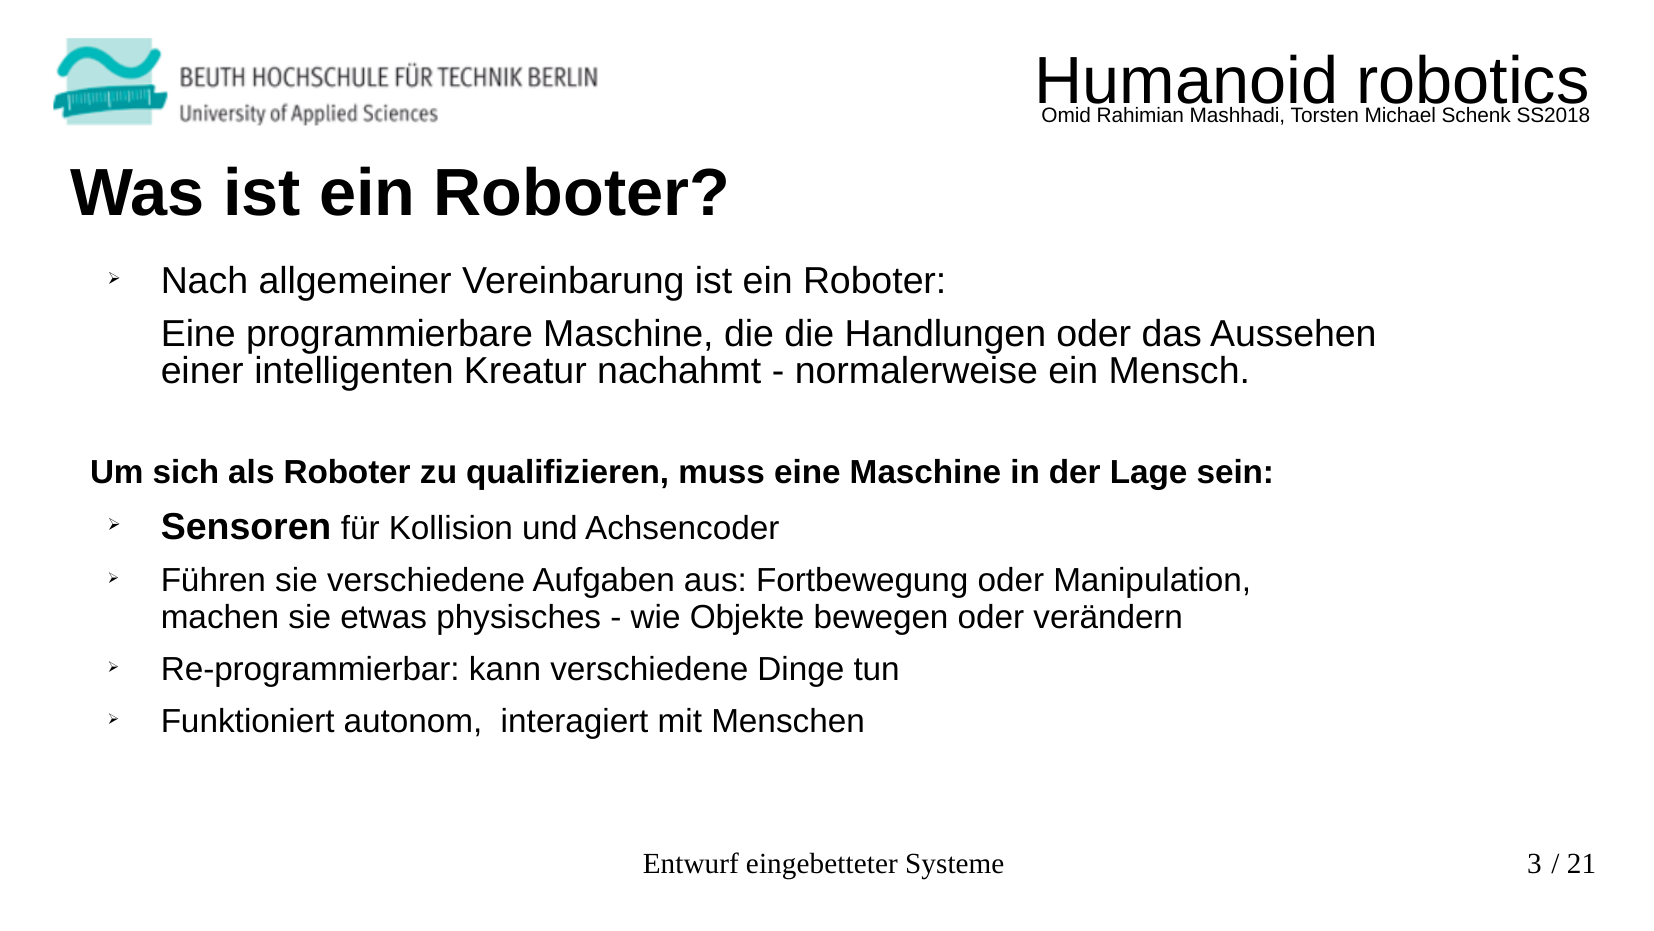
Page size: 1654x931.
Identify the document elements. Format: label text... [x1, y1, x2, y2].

text_box Was ist ein Roboter? [0, 118, 766, 342]
text_box Omid Rahimian Mashhadi, Torsten Michael Schenk SS2018 [1026, 96, 1611, 151]
list Nach allgemeiner Vereinbarung ist ein Roboter: Eine programmierbare Maschine, die die Handlungen oder das Aussehen einer intelligenten Kreatur nachahmt - normalerweise ein Mensch. Um sich als Roboter zu qualifizieren, muss eine Maschine in der Lage sein: Sensoren für Kollision und Achsencoder Führen sie verschiedene Aufgaben aus: Fortbewegung oder Manipulation, machen sie etwas physisches - wie Objekte bewegen oder verändern Re-programmierbar: kann verschiedene Dinge tun Funktioniert autonom, interagiert mit Menschen [75, 256, 1426, 931]
picture [15, 29, 661, 118]
title [82, 12, 1571, 218]
text_box Humanoid robotics [1020, 35, 1642, 125]
text_box / 21 [1529, 840, 1654, 888]
